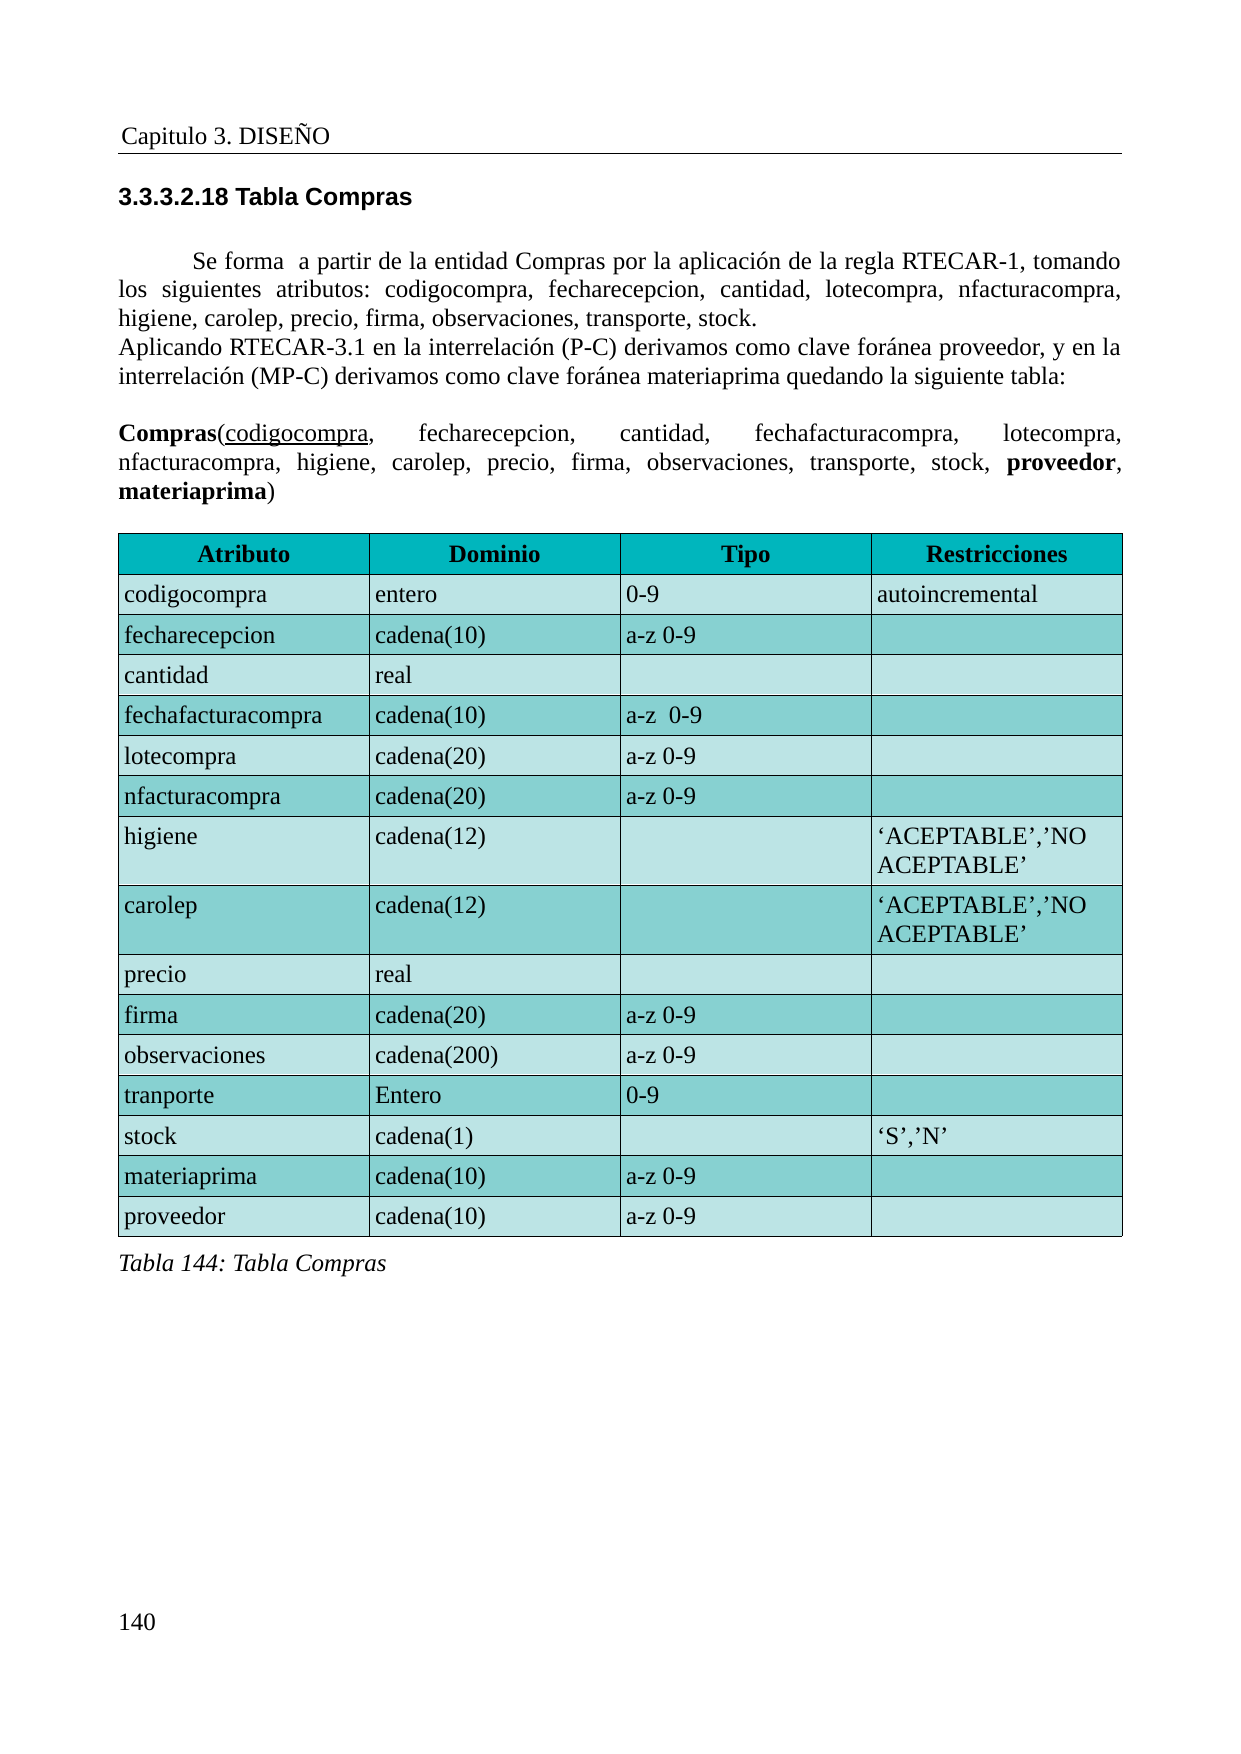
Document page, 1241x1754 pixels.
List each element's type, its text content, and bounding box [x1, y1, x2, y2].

table_cell tranporte [119, 1076, 369, 1115]
table_cell [872, 696, 1122, 735]
table_cell real [370, 655, 620, 694]
table_cell higiene [119, 817, 369, 884]
table_cell cadena(200) [370, 1035, 620, 1074]
table_cell fechafacturacompra [119, 696, 369, 735]
table_header Dominio [370, 534, 620, 574]
table_cell proveedor [119, 1197, 369, 1236]
table_cell cadena(12) [370, 817, 620, 884]
table_cell a-z 0-9 [621, 1156, 871, 1196]
subtitle 3.3.3.2.18 Tabla Compras [118, 182, 1122, 211]
table_cell a-z 0-9 [621, 1197, 871, 1236]
table_header Tipo [621, 534, 871, 574]
table_cell observaciones [119, 1035, 369, 1074]
table_cell cadena(10) [370, 615, 620, 654]
table_cell cadena(1) [370, 1116, 620, 1155]
table_cell lotecompra [119, 736, 369, 775]
table_cell [872, 736, 1122, 775]
table_cell cadena(10) [370, 1156, 620, 1196]
table_cell [621, 955, 871, 994]
table_cell [872, 776, 1122, 816]
text Se forma a partir de la entidad Compras por la aplicación de la regla RTECAR-1, tomando los siguientes atributos: codigocompra, fecharecepcion, cantidad, lotecompra, nfacturacompra, higiene, carolep, precio, firma, observaciones, transporte, stock. [118, 246, 1122, 332]
table_cell Entero [370, 1076, 620, 1115]
table_cell 0-9 [621, 1076, 871, 1115]
table_cell cadena(20) [370, 995, 620, 1034]
table_cell [872, 1197, 1122, 1236]
table_cell ‘ACEPTABLE’,’NO ACEPTABLE’ [872, 886, 1122, 954]
table_cell [872, 1156, 1122, 1196]
table_cell a-z 0-9 [621, 995, 871, 1034]
table_cell codigocompra [119, 575, 369, 614]
table_cell [621, 886, 871, 954]
table_cell carolep [119, 886, 369, 954]
table_cell [872, 1076, 1122, 1115]
table_cell cadena(10) [370, 1197, 620, 1236]
table_cell a-z 0-9 [621, 736, 871, 775]
table_cell cadena(12) [370, 886, 620, 954]
table_cell fecharecepcion [119, 615, 369, 654]
table_cell stock [119, 1116, 369, 1155]
text Tabla 144: Tabla Compras [118, 1248, 1122, 1277]
table_cell entero [370, 575, 620, 614]
table_cell firma [119, 995, 369, 1034]
table_cell a-z 0-9 [621, 696, 871, 735]
table_cell [872, 655, 1122, 694]
table_cell [621, 817, 871, 884]
text Aplicando RTECAR-3.1 en la interrelación (P-C) derivamos como clave foránea proveedor, y en la interrelación (MP-C) derivamos como clave foránea materiaprima quedando la siguiente tabla: [118, 332, 1122, 389]
table_header Restricciones [872, 534, 1122, 574]
table_cell ‘ACEPTABLE’,’NO ACEPTABLE’ [872, 817, 1122, 884]
table_cell precio [119, 955, 369, 994]
table_cell [872, 1035, 1122, 1074]
table_cell cantidad [119, 655, 369, 694]
table_cell cadena(20) [370, 776, 620, 816]
table_cell ‘S’,’N’ [872, 1116, 1122, 1155]
table_cell real [370, 955, 620, 994]
table_cell [872, 995, 1122, 1034]
table_cell cadena(10) [370, 696, 620, 735]
table_cell [621, 655, 871, 694]
table_cell [621, 1116, 871, 1155]
table_cell a-z 0-9 [621, 615, 871, 654]
table_header Atributo [119, 534, 369, 574]
table_cell autoincremental [872, 575, 1122, 614]
table_cell a-z 0-9 [621, 776, 871, 816]
table_cell materiaprima [119, 1156, 369, 1196]
table_cell [872, 615, 1122, 654]
text Compras(codigocompra, fecharecepcion, cantidad, fechafacturacompra, lotecompra, nfacturacompra, higiene, carolep, precio, firma, observaciones, transporte, stock, proveedor, materiaprima) [118, 418, 1122, 504]
table_cell [872, 955, 1122, 994]
table_cell cadena(20) [370, 736, 620, 775]
table_cell nfacturacompra [119, 776, 369, 816]
table_cell 0-9 [621, 575, 871, 614]
table_cell a-z 0-9 [621, 1035, 871, 1074]
